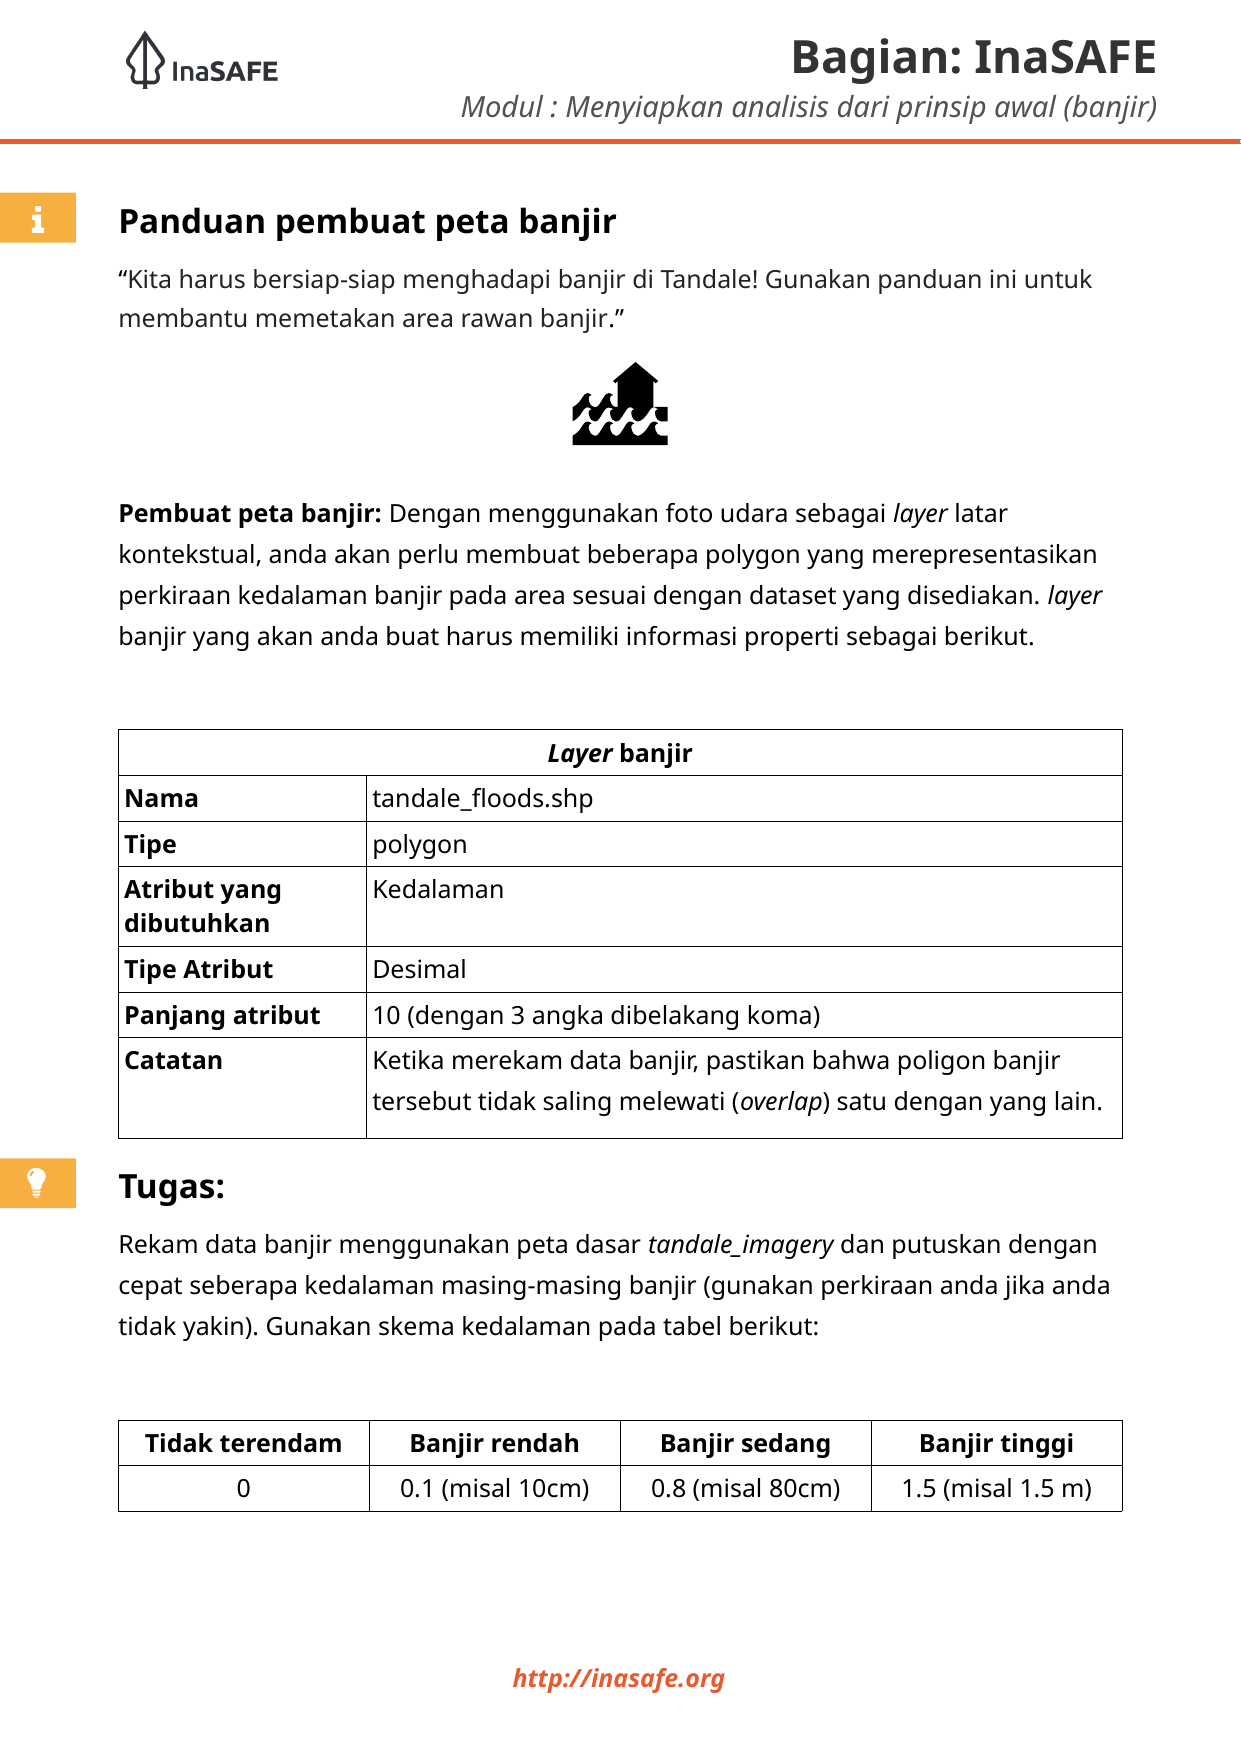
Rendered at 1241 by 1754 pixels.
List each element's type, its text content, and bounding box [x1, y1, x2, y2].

table_cell 1.5 (misal 1.5 m) [872, 1466, 1122, 1511]
table_header Banjir rendah [370, 1421, 620, 1465]
table_cell 0.1 (misal 10cm) [370, 1466, 620, 1511]
table_cell Atribut yang dibutuhkan [119, 867, 366, 946]
table_cell polygon [367, 822, 1122, 866]
table_header Banjir tinggi [872, 1421, 1122, 1465]
table_cell 0.8 (misal 80cm) [621, 1466, 871, 1511]
table_cell Kedalaman [367, 867, 1122, 946]
table_cell Nama [119, 776, 366, 821]
table_cell tandale_floods.shp [367, 776, 1122, 821]
table_header Banjir sedang [621, 1421, 871, 1465]
subtitle Tugas: [118, 1163, 1122, 1208]
table_cell Tipe [119, 822, 366, 866]
text “Kita harus bersiap-siap menghadapi banjir di Tandale! Gunakan panduan ini untuk membantu memetakan area rawan banjir.” [118, 262, 1122, 335]
table_header Layer banjir [119, 730, 1122, 775]
table_cell Desimal [367, 947, 1122, 992]
text Rekam data banjir menggunakan peta dasar tandale_imagery dan putuskan dengan cepat seberapa kedalaman masing-masing banjir (gunakan perkiraan anda jika anda tidak yakin). Gunakan skema kedalaman pada tabel berikut: [118, 1227, 1122, 1343]
table_cell 0 [119, 1466, 369, 1511]
subtitle Panduan pembuat peta banjir [118, 198, 1122, 243]
table_cell 10 (dengan 3 angka dibelakang koma) [367, 993, 1122, 1037]
text Pembuat peta banjir: Dengan menggunakan foto udara sebagai layer latar kontekstual, anda akan perlu membuat beberapa polygon yang merepresentasikan perkiraan kedalaman banjir pada area sesuai dengan dataset yang disediakan. layer banjir yang akan anda buat harus memiliki informasi properti sebagai berikut. [118, 496, 1122, 653]
table_header Tidak terendam [119, 1421, 369, 1465]
picture [106, 12, 303, 109]
table_cell Panjang atribut [119, 993, 366, 1037]
table_cell Ketika merekam data banjir, pastikan bahwa poligon banjir tersebut tidak saling melewati (overlap) satu dengan yang lain. [367, 1038, 1122, 1138]
table_cell Tipe Atribut [119, 947, 366, 992]
table_cell Catatan [119, 1038, 366, 1138]
